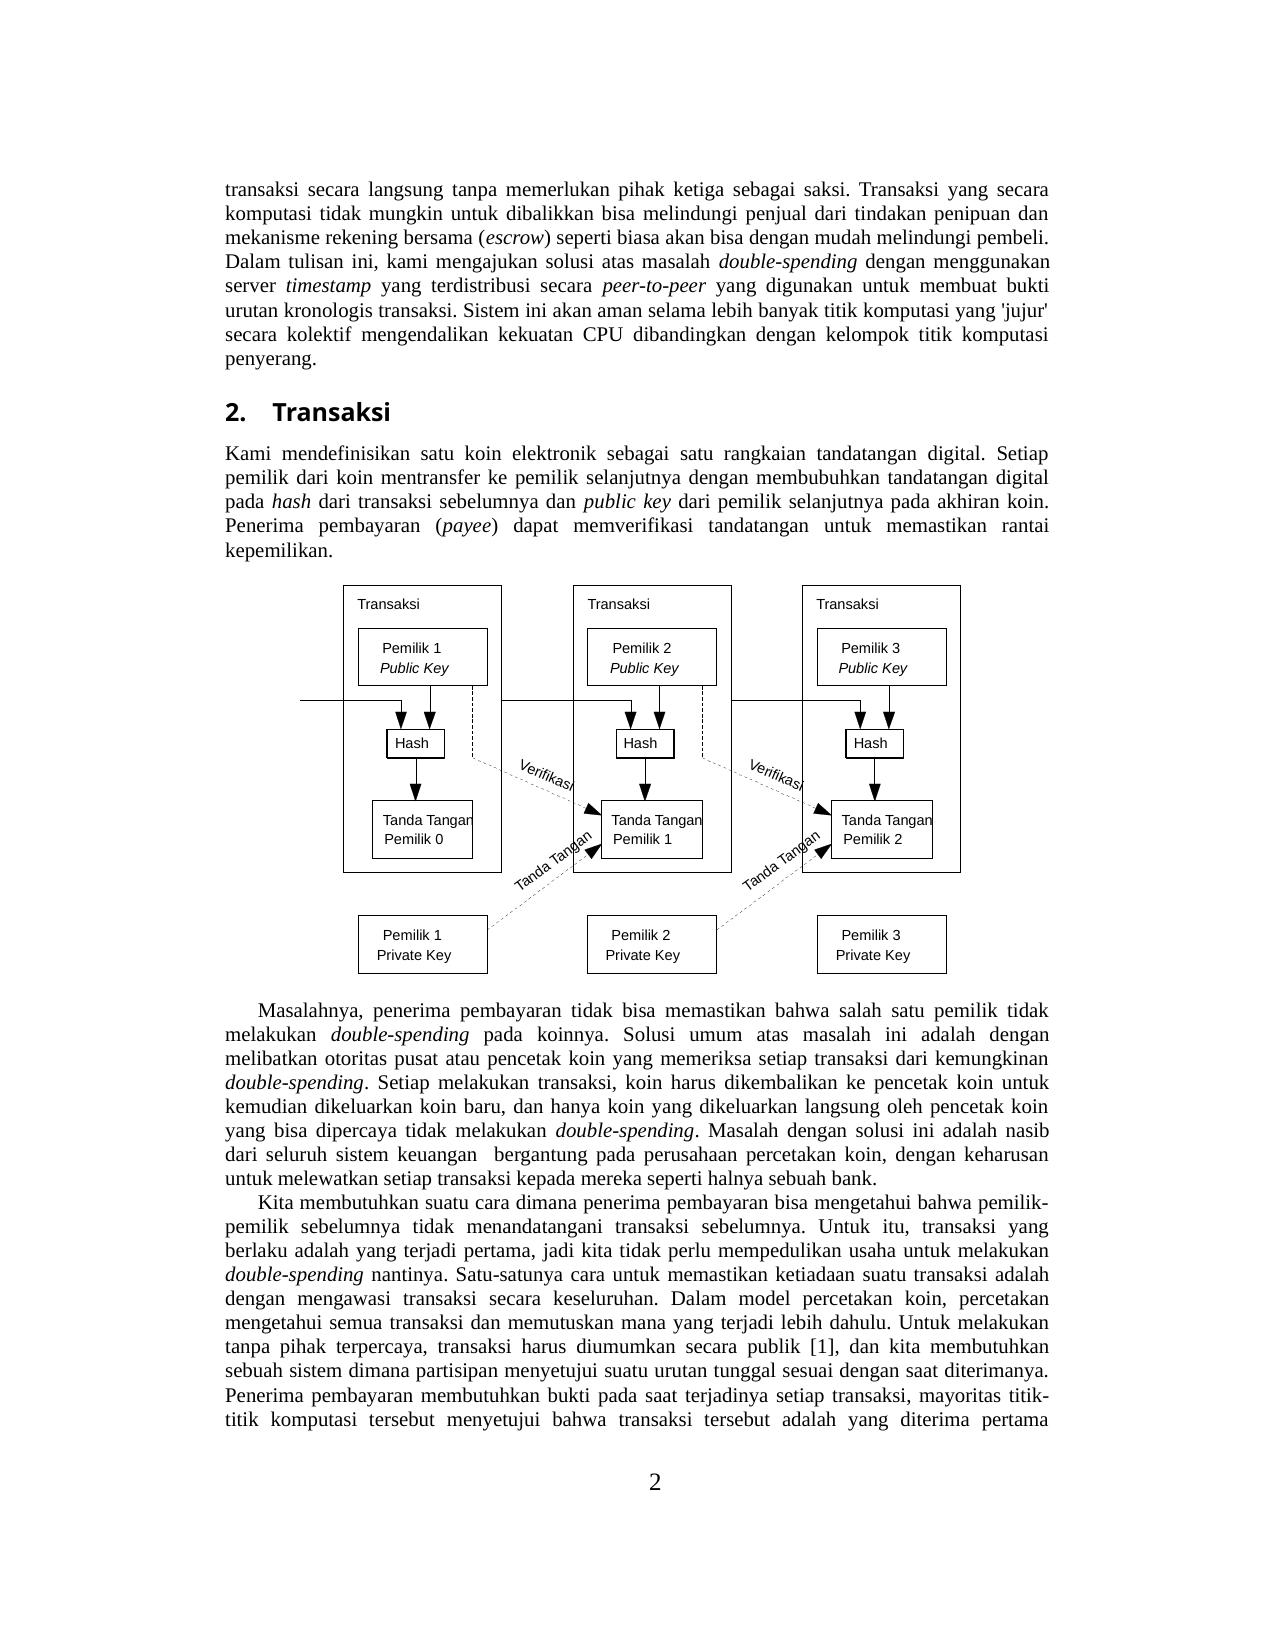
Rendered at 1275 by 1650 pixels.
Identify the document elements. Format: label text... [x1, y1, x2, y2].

text Kami mendefinisikan satu koin elektronik sebagai satu rangkaian tandatangan digital. Setiap pemilik dari koin mentransfer ke pemilik selanjutnya dengan membubuhkan tandatangan digital pada hash dari transaksi sebelumnya dan public key dari pemilik selanjutnya pada akhiran koin. Penerima pembayaran (payee) dapat memverifikasi tandatangan untuk memastikan rantai kepemilikan. [225, 441, 1050, 562]
text Masalahnya, penerima pembayaran tidak bisa memastikan bahwa salah satu pemilik tidak melakukan double-spending pada koinnya. Solusi umum atas masalah ini adalah dengan melibatkan otoritas pusat atau pencetak koin yang memeriksa setiap transaksi dari kemungkinan double-spending. Setiap melakukan transaksi, koin harus dikembalikan ke pencetak koin untuk kemudian dikeluarkan koin baru, dan hanya koin yang dikeluarkan langsung oleh pencetak koin yang bisa dipercaya tidak melakukan double-spending. Masalah dengan solusi ini adalah nasib dari seluruh sistem keuangan bergantung pada perusahaan percetakan koin, dengan keharusan untuk melewatkan setiap transaksi kepada mereka seperti halnya sebuah bank. [225, 997, 1050, 1190]
text Kita membutuhkan suatu cara dimana penerima pembayaran bisa mengetahui bahwa pemilik-pemilik sebelumnya tidak menandatangani transaksi sebelumnya. Untuk itu, transaksi yang berlaku adalah yang terjadi pertama, jadi kita tidak perlu mempedulikan usaha untuk melakukan double-spending nantinya. Satu-satunya cara untuk memastikan ketiadaan suatu transaksi adalah dengan mengawasi transaksi secara keseluruhan. Dalam model percetakan koin, percetakan mengetahui semua transaksi dan memutuskan mana yang terjadi lebih dahulu. Untuk melakukan tanpa pihak terpercaya, transaksi harus diumumkan secara publik [1], dan kita membutuhkan sebuah sistem dimana partisipan menyetujui suatu urutan tunggal sesuai dengan saat diterimanya. Penerima pembayaran membutuhkan bukti pada saat terjadinya setiap transaksi, mayoritas titik-titik komputasi tersebut menyetujui bahwa transaksi tersebut adalah yang diterima pertama [225, 1190, 1050, 1431]
text transaksi secara langsung tanpa memerlukan pihak ketiga sebagai saksi. Transaksi yang secara komputasi tidak mungkin untuk dibalikkan bisa melindungi penjual dari tindakan penipuan dan mekanisme rekening bersama (escrow) seperti biasa akan bisa dengan mudah melindungi pembeli. Dalam tulisan ini, kami mengajukan solusi atas masalah double-spending dengan menggunakan server timestamp yang terdistribusi secara peer-to-peer yang digunakan untuk membuat bukti urutan kronologis transaksi. Sistem ini akan aman selama lebih banyak titik komputasi yang 'jujur' secara kolektif mengendalikan kekuatan CPU dibandingkan dengan kelompok titik komputasi penyerang. [225, 177, 1050, 370]
subtitle 2. Transaksi [225, 395, 1050, 429]
